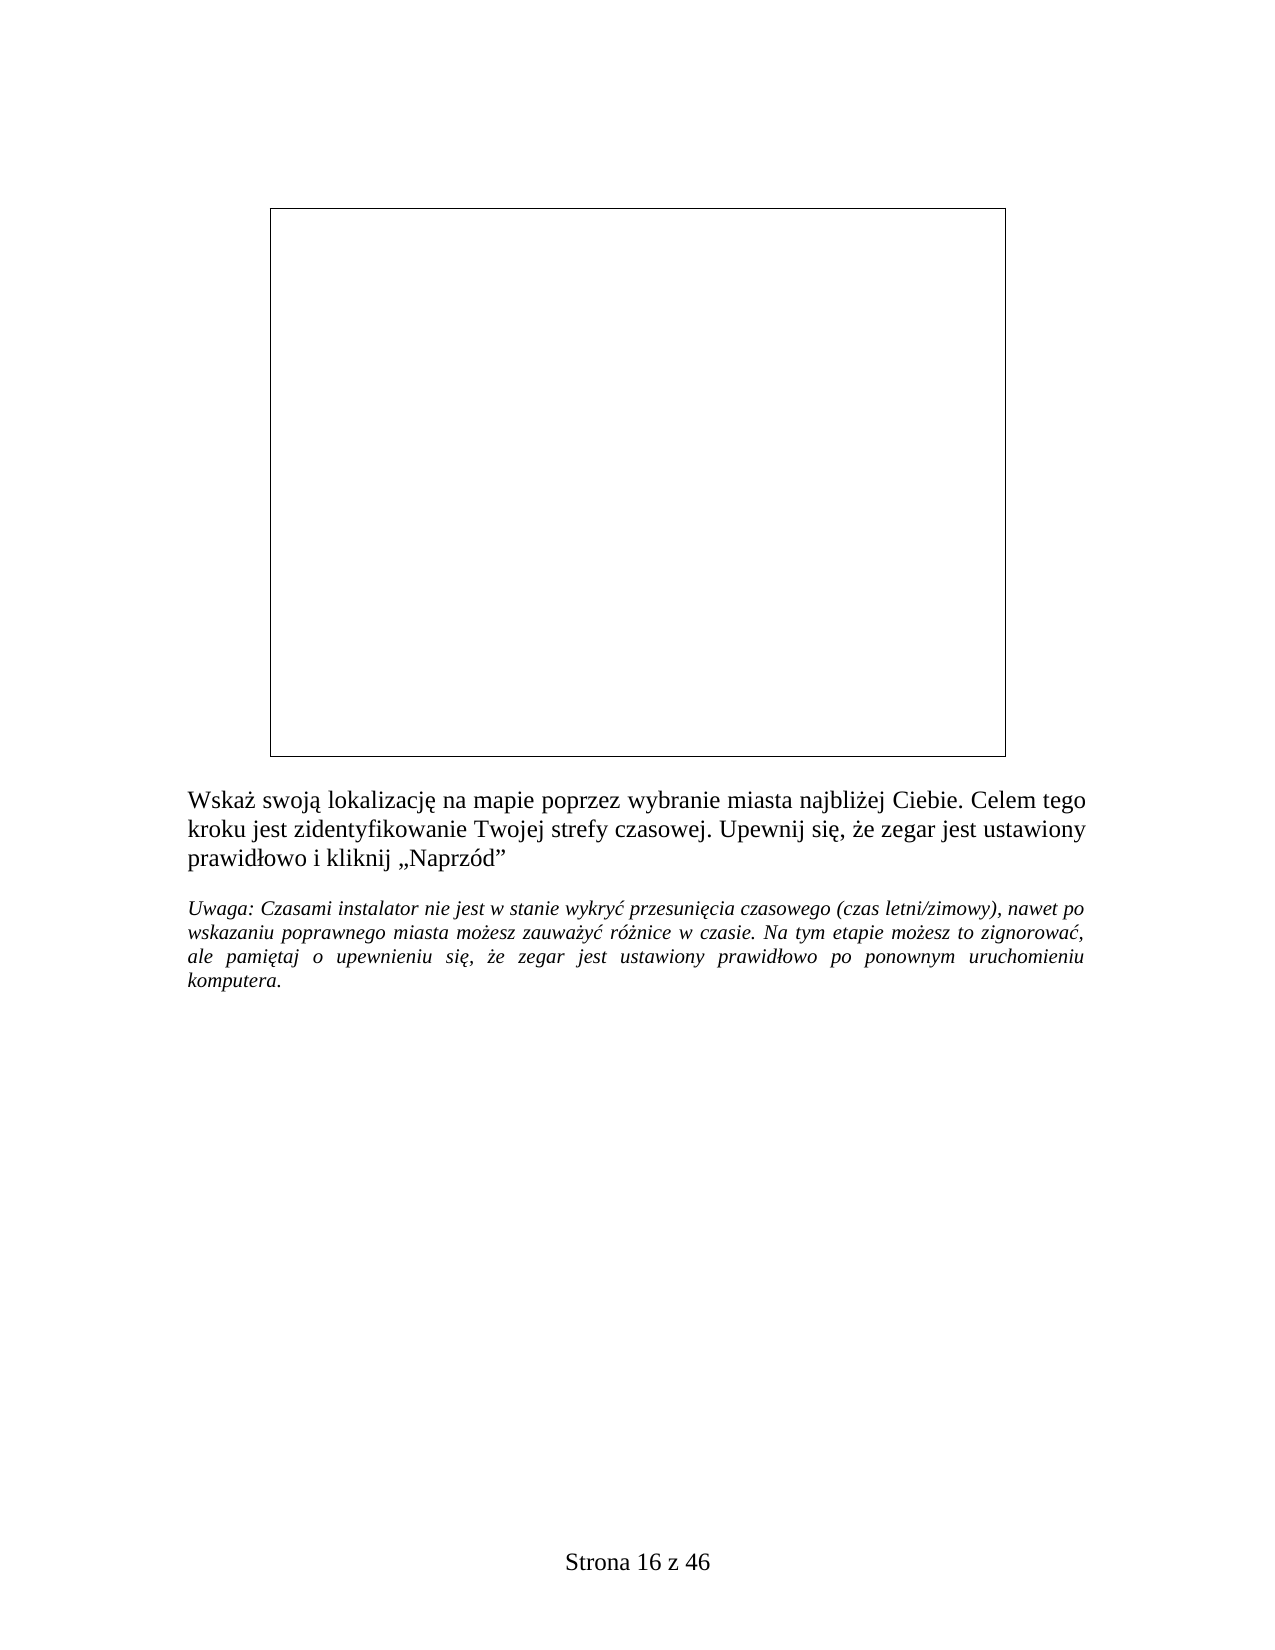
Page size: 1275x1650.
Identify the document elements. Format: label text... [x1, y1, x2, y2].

text Wskaż swoją lokalizację na mapie poprzez wybranie miasta najbliżej Ciebie. Celem tego kroku jest zidentyfikowanie Twojej strefy czasowej. Upewnij się, że zegar jest ustawiony prawidłowo i kliknij „Naprzód” [187, 785, 1087, 872]
text Uwaga: Czasami instalator nie jest w stanie wykryć przesunięcia czasowego (czas letni/zimowy), nawet po wskazaniu poprawnego miasta możesz zauważyć różnice w czasie. Na tym etapie możesz to zignorować, ale pamiętaj o upewnieniu się, że zegar jest ustawiony prawidłowo po ponownym uruchomieniu komputera. [187, 896, 1087, 992]
